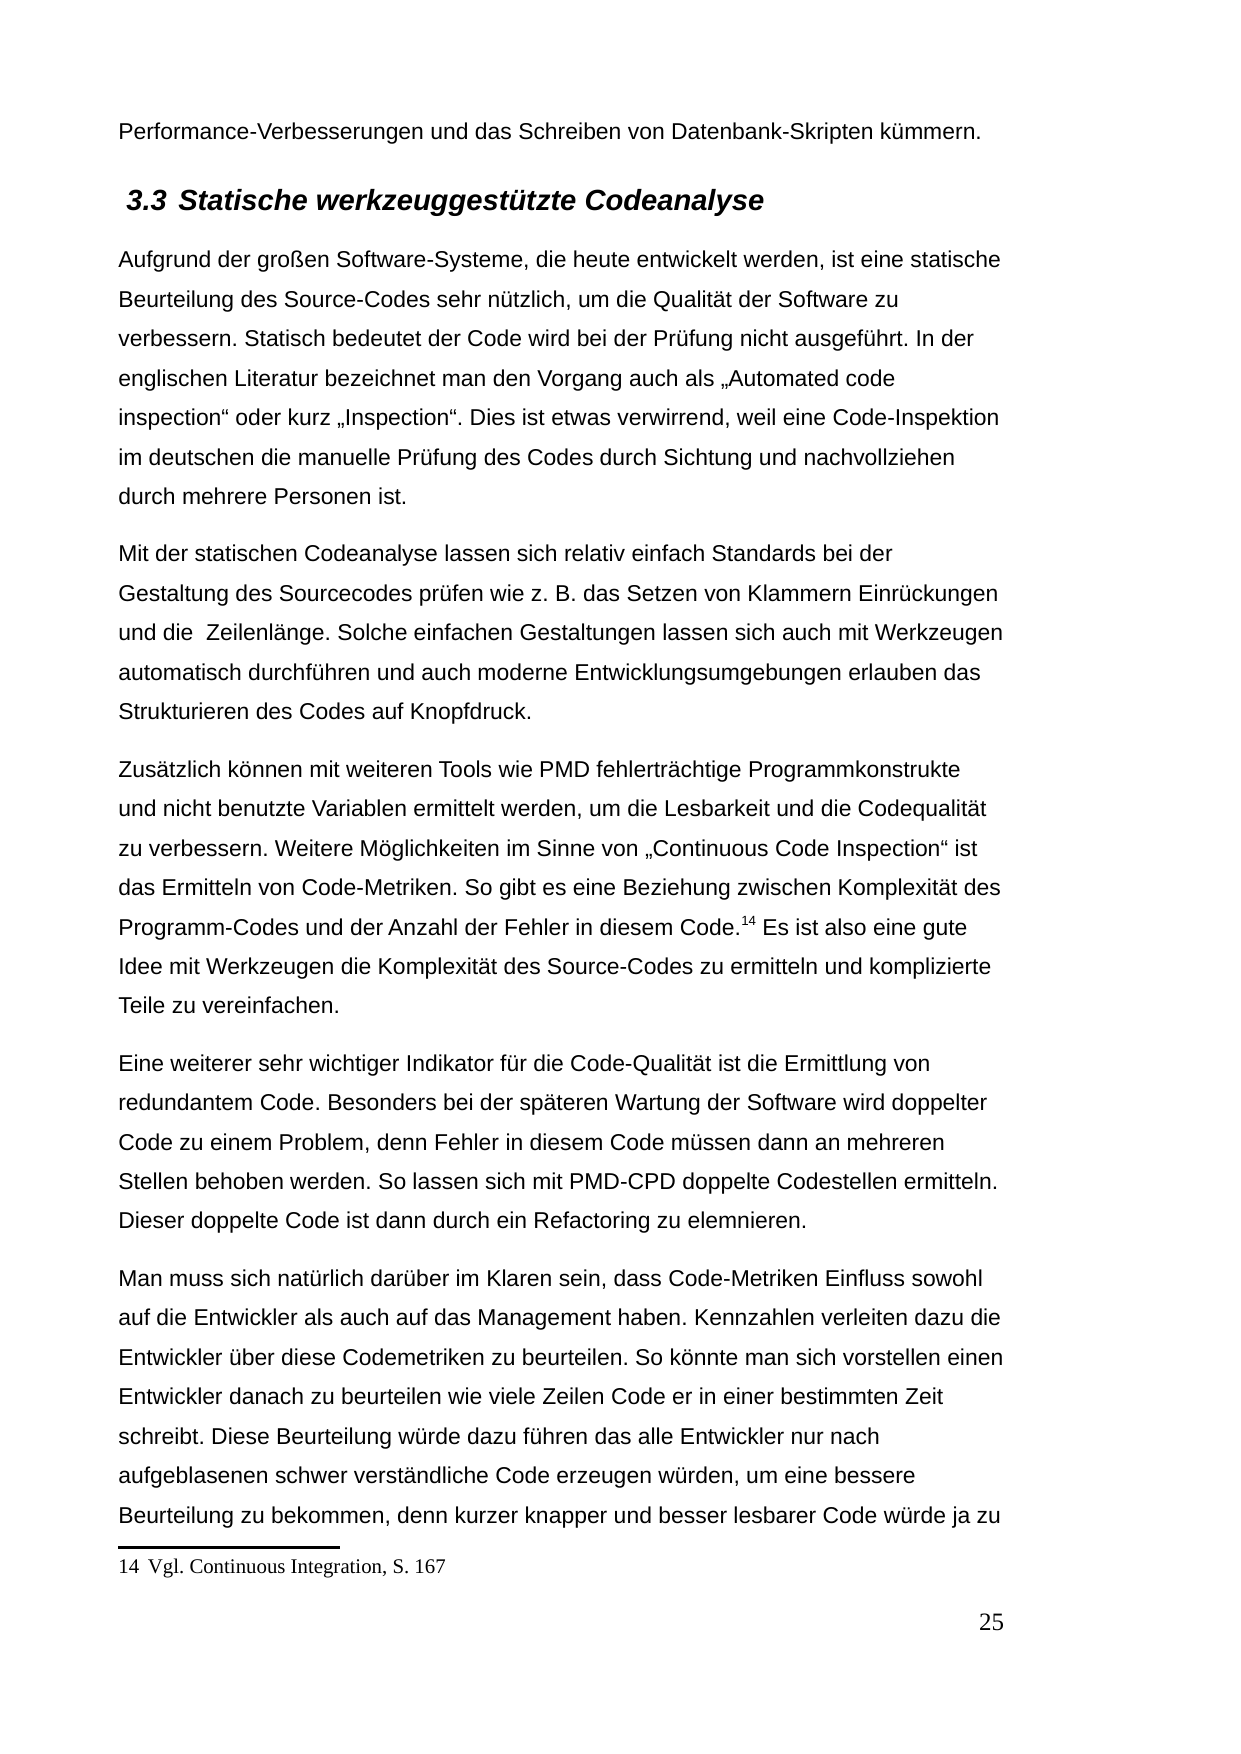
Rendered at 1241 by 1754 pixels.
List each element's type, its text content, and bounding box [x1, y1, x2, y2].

text Mit der statischen Codeanalyse lassen sich relativ einfach Standards bei der Gestaltung des Sourcecodes prüfen wie z. B. das Setzen von Klammern Einrückungen und die Zeilenlänge. Solche einfachen Gestaltungen lassen sich auch mit Werkzeugen automatisch durchführen und auch moderne Entwicklungsumgebungen erlauben das Strukturieren des Codes auf Knopfdruck. [118, 540, 1004, 725]
text Zusätzlich können mit weiteren Tools wie PMD fehlerträchtige Programmkonstrukte und nicht benutzte Variablen ermittelt werden, um die Lesbarkeit und die Codequalität zu verbessern. Weitere Möglichkeiten im Sinne von „Continuous Code Inspection“ ist das Ermitteln von Code-Metriken. So gibt es eine Beziehung zwischen Komplexität des Programm-Codes und der Anzahl der Fehler in diesem Code. Es ist also eine gute Idee mit Werkzeugen die Komplexität des Source-Codes zu ermitteln und komplizierte Teile zu vereinfachen. [118, 756, 1004, 1019]
text Man muss sich natürlich darüber im Klaren sein, dass Code-Metriken Einfluss sowohl auf die Entwickler als auch auf das Management haben. Kennzahlen verleiten dazu die Entwickler über diese Codemetriken zu beurteilen. So könnte man sich vorstellen einen Entwickler danach zu beurteilen wie viele Zeilen Code er in einer bestimmten Zeit schreibt. Diese Beurteilung würde dazu führen das alle Entwickler nur nach aufgeblasenen schwer verständliche Code erzeugen würden, um eine bessere Beurteilung zu bekommen, denn kurzer knapper und besser lesbarer Code würde ja zu [118, 1265, 1004, 1528]
subtitle Statische werkzeuggestützte Codeanalyse [118, 183, 1004, 216]
text Performance-Verbesserungen und das Schreiben von Datenbank-Skripten kümmern. [118, 118, 1004, 144]
text Eine weiterer sehr wichtiger Indikator für die Code-Qualität ist die Ermittlung von redundantem Code. Besonders bei der späteren Wartung der Software wird doppelter Code zu einem Problem, denn Fehler in diesem Code müssen dann an mehreren Stellen behoben werden. So lassen sich mit PMD-CPD doppelte Codestellen ermitteln. Dieser doppelte Code ist dann durch ein Refactoring zu elemnieren. [118, 1049, 1004, 1234]
text Vgl. Continuous Integration, S. 167 [118, 1553, 1004, 1578]
text Aufgrund der großen Software-Systeme, die heute entwickelt werden, ist eine statische Beurteilung des Source-Codes sehr nützlich, um die Qualität der Software zu verbessern. Statisch bedeutet der Code wird bei der Prüfung nicht ausgeführt. In der englischen Literatur bezeichnet man den Vorgang auch als „Automated code inspection“ oder kurz „Inspection“. Dies ist etwas verwirrend, weil eine Code-Inspektion im deutschen die manuelle Prüfung des Codes durch Sichtung und nachvollziehen durch mehrere Personen ist. [118, 246, 1004, 509]
